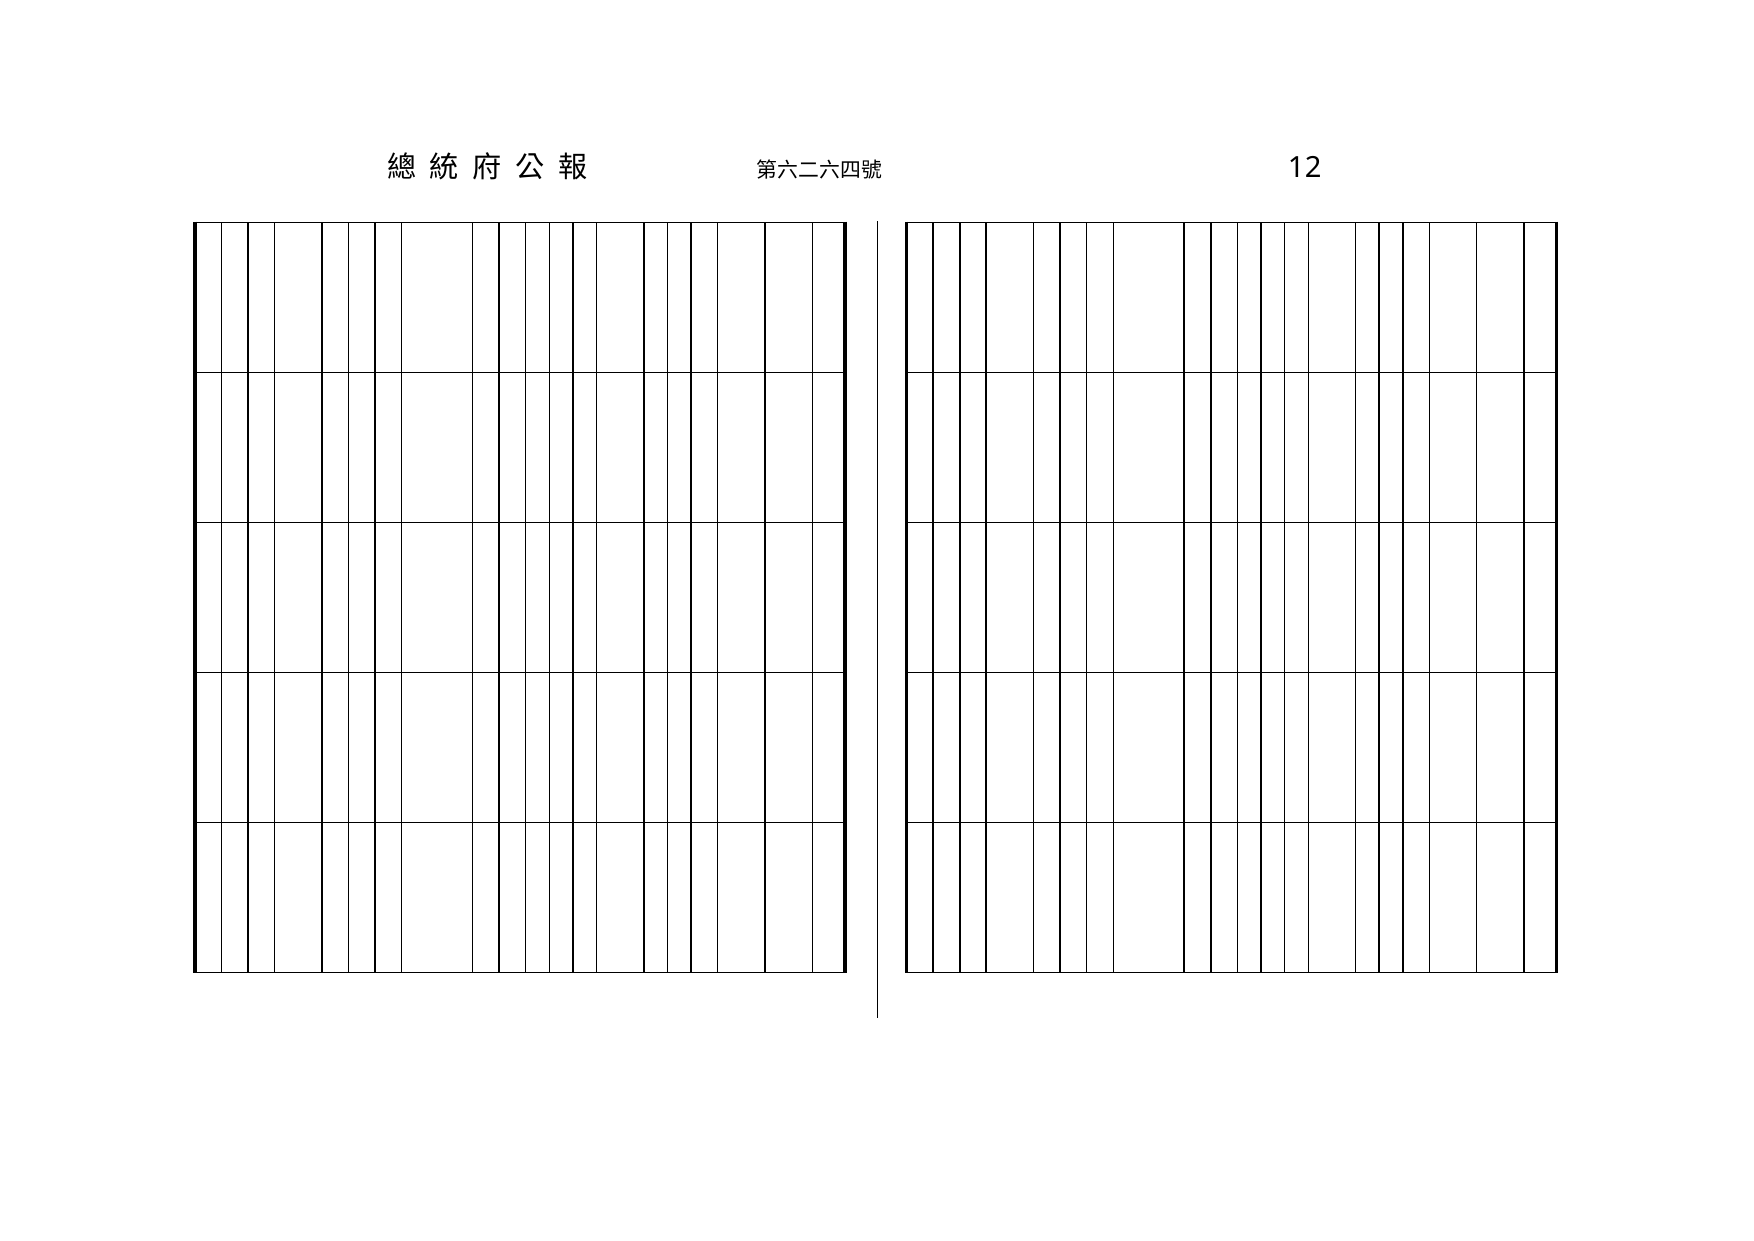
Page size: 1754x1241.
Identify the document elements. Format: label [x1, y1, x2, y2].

table_cell [376, 673, 401, 822]
table_cell [574, 673, 596, 822]
table_cell [550, 523, 572, 672]
table_cell [526, 523, 549, 672]
table_cell [249, 823, 274, 972]
table_cell [1185, 223, 1210, 372]
table_cell [197, 523, 221, 672]
table_cell [402, 823, 425, 972]
table_cell [323, 823, 348, 972]
table_cell [741, 673, 764, 822]
table_cell [908, 523, 932, 672]
table_cell [1238, 523, 1260, 672]
table_cell [1061, 673, 1086, 822]
table_cell [1477, 673, 1500, 822]
table_cell [1404, 673, 1429, 822]
table_cell [1285, 223, 1308, 372]
table_cell [692, 823, 717, 972]
table_cell [620, 223, 643, 372]
table_cell [645, 223, 667, 372]
table_cell [197, 673, 221, 822]
table_cell [987, 823, 1010, 972]
table_cell [1034, 823, 1059, 972]
table_cell [766, 673, 789, 822]
table_cell [222, 223, 247, 372]
table_cell [1332, 223, 1355, 372]
table_cell [1087, 523, 1113, 672]
table_cell [1262, 373, 1284, 522]
table_cell [692, 673, 717, 822]
table_cell [1161, 373, 1183, 522]
table_cell [1238, 673, 1260, 822]
table_cell [1285, 823, 1308, 972]
table_cell [222, 823, 247, 972]
table_cell [574, 523, 596, 672]
table_cell [934, 223, 959, 372]
table_cell [1034, 223, 1059, 372]
table_cell [1404, 223, 1429, 372]
table_cell [222, 673, 247, 822]
table_cell [987, 673, 1010, 822]
table_cell [961, 823, 985, 972]
table_cell [402, 673, 425, 822]
table_cell [298, 223, 321, 372]
table_cell [526, 673, 549, 822]
table_cell [449, 373, 472, 522]
table_cell [1332, 673, 1355, 822]
table_cell [1356, 373, 1378, 522]
table_cell [766, 823, 789, 972]
table_cell [473, 673, 498, 822]
table_cell [1477, 223, 1500, 372]
table_cell [500, 523, 525, 672]
table_cell [1430, 673, 1453, 822]
table_cell [222, 523, 247, 672]
table_cell [550, 373, 572, 522]
table_cell [574, 373, 596, 522]
table_cell [1114, 823, 1137, 972]
table_cell [620, 823, 643, 972]
table_cell [1262, 673, 1284, 822]
table_cell [1185, 523, 1210, 672]
table_cell [473, 823, 498, 972]
table_cell [1430, 373, 1453, 522]
table_cell [1185, 373, 1210, 522]
table_cell [275, 373, 298, 522]
table_cell [908, 673, 932, 822]
table_cell [1453, 523, 1476, 672]
table_cell [1034, 373, 1059, 522]
table_cell [1238, 373, 1260, 522]
table_cell [1034, 673, 1059, 822]
table_cell [1238, 823, 1260, 972]
table_cell [813, 823, 843, 972]
table_cell [597, 673, 620, 822]
table_cell [1161, 523, 1183, 672]
table_cell [718, 523, 741, 672]
table_cell [323, 523, 348, 672]
table_cell [574, 223, 596, 372]
table_cell [789, 223, 812, 372]
table_cell [1262, 523, 1284, 672]
table_cell [449, 823, 472, 972]
table_cell [692, 223, 717, 372]
table_cell [298, 823, 321, 972]
table_cell [1285, 373, 1308, 522]
table_cell [1525, 673, 1555, 822]
table_cell [668, 523, 690, 672]
table_cell [275, 823, 298, 972]
table_cell [1010, 373, 1033, 522]
table_cell [275, 523, 298, 672]
table_cell [1404, 373, 1429, 522]
table_cell [1356, 823, 1378, 972]
table_cell [1114, 373, 1137, 522]
table_cell [1161, 823, 1183, 972]
table_cell [1453, 223, 1476, 372]
table_cell [1137, 673, 1161, 822]
table_cell [1500, 223, 1523, 372]
table_cell [449, 223, 472, 372]
table_cell [1285, 673, 1308, 822]
table_cell [741, 823, 764, 972]
table_cell [961, 223, 985, 372]
table_cell [249, 673, 274, 822]
table_cell [789, 373, 812, 522]
table_cell [349, 373, 374, 522]
table_cell [1356, 223, 1378, 372]
table_cell [1309, 523, 1332, 672]
table_cell [449, 523, 472, 672]
table_cell [1061, 823, 1086, 972]
table_cell [1061, 223, 1086, 372]
table_cell [425, 373, 449, 522]
table_cell [1262, 823, 1284, 972]
table_cell [526, 823, 549, 972]
table_cell [1285, 523, 1308, 672]
table_cell [668, 673, 690, 822]
table_cell [1380, 523, 1402, 672]
table_cell [376, 373, 401, 522]
table_cell [789, 523, 812, 672]
table_cell [1309, 823, 1332, 972]
table_cell [1212, 823, 1237, 972]
table_cell [1525, 373, 1555, 522]
table_cell [1087, 673, 1113, 822]
table_cell [1525, 523, 1555, 672]
table_cell [376, 823, 401, 972]
table_cell [349, 523, 374, 672]
table_cell [1238, 223, 1260, 372]
table_cell [1137, 523, 1161, 672]
table_cell [1087, 223, 1113, 372]
table_cell [961, 523, 985, 672]
table_cell [550, 823, 572, 972]
table_cell [1332, 823, 1355, 972]
table_cell [1010, 223, 1033, 372]
table_cell [298, 373, 321, 522]
table_cell [1525, 223, 1555, 372]
table_cell [425, 523, 449, 672]
table_cell [1453, 823, 1476, 972]
table_cell [323, 223, 348, 372]
table_cell [1332, 373, 1355, 522]
table_cell [692, 373, 717, 522]
table_cell [402, 373, 425, 522]
table_cell [1137, 223, 1161, 372]
table_cell [197, 823, 221, 972]
table_cell [1061, 373, 1086, 522]
table_cell [766, 373, 789, 522]
table_cell [500, 823, 525, 972]
table_cell [1380, 673, 1402, 822]
table_cell [1262, 223, 1284, 372]
table_cell [349, 673, 374, 822]
table_cell [402, 223, 425, 372]
table_cell [1477, 373, 1500, 522]
table_cell [425, 823, 449, 972]
table_cell [1061, 523, 1086, 672]
table_cell [1114, 673, 1137, 822]
table_cell [275, 223, 298, 372]
table_cell [1356, 673, 1378, 822]
table_cell [692, 523, 717, 672]
table_cell [597, 223, 620, 372]
table_cell [668, 373, 690, 522]
table_cell [1185, 673, 1210, 822]
table_cell [1034, 523, 1059, 672]
table_cell [718, 223, 741, 372]
table_cell [766, 523, 789, 672]
table_cell [376, 223, 401, 372]
table_cell [249, 223, 274, 372]
table_cell [197, 373, 221, 522]
table_cell [1404, 523, 1429, 672]
table_cell [323, 373, 348, 522]
table_cell [500, 373, 525, 522]
table_cell [197, 223, 221, 372]
table_cell [718, 673, 741, 822]
table_cell [1500, 523, 1523, 672]
table_cell [934, 523, 959, 672]
table_cell [908, 823, 932, 972]
table_cell [1332, 523, 1355, 672]
table_cell [1477, 823, 1500, 972]
table_cell [349, 223, 374, 372]
table_cell [789, 823, 812, 972]
table_cell [718, 373, 741, 522]
table_cell [449, 673, 472, 822]
table_cell [1010, 823, 1033, 972]
table_cell [645, 373, 667, 522]
table_cell [500, 673, 525, 822]
table_cell [249, 523, 274, 672]
table_cell [1525, 823, 1555, 972]
table_cell [1404, 823, 1429, 972]
table_cell [1430, 823, 1453, 972]
table_cell [473, 223, 498, 372]
table_cell [1137, 373, 1161, 522]
table_cell [766, 223, 789, 372]
table_cell [526, 373, 549, 522]
table_cell [500, 223, 525, 372]
table_cell [298, 523, 321, 672]
table_cell [473, 523, 498, 672]
table_cell [550, 223, 572, 372]
table_cell [323, 673, 348, 822]
table_cell [1477, 523, 1500, 672]
table_cell [275, 673, 298, 822]
table_cell [550, 673, 572, 822]
table_cell [425, 223, 449, 372]
table_cell [789, 673, 812, 822]
table_cell [349, 823, 374, 972]
table_cell [1212, 673, 1237, 822]
table_cell [1087, 373, 1113, 522]
table_cell [741, 373, 764, 522]
table_cell [961, 673, 985, 822]
table_cell [741, 223, 764, 372]
table_cell [908, 223, 932, 372]
table_cell [620, 523, 643, 672]
table_cell [1114, 523, 1137, 672]
table_cell [1500, 673, 1523, 822]
table_cell [425, 673, 449, 822]
table_cell [934, 673, 959, 822]
table_cell [1161, 673, 1183, 822]
table_cell [249, 373, 274, 522]
table_cell [934, 373, 959, 522]
table_cell [1137, 823, 1161, 972]
table_cell [645, 673, 667, 822]
table_cell [1380, 823, 1402, 972]
table_cell [1010, 523, 1033, 672]
table_cell [645, 823, 667, 972]
table_cell [813, 673, 843, 822]
table_cell [1430, 523, 1453, 672]
table_cell [222, 373, 247, 522]
table_cell [718, 823, 741, 972]
table_cell [668, 223, 690, 372]
table_cell [526, 223, 549, 372]
table_cell [1500, 823, 1523, 972]
table_cell [1212, 223, 1237, 372]
table_cell [1212, 523, 1237, 672]
table_cell [1380, 223, 1402, 372]
table_cell [961, 373, 985, 522]
table_cell [987, 523, 1010, 672]
table_cell [1161, 223, 1183, 372]
table_cell [668, 823, 690, 972]
table_cell [934, 823, 959, 972]
table_cell [597, 373, 620, 522]
table_cell [376, 523, 401, 672]
table_cell [1500, 373, 1523, 522]
table_cell [1087, 823, 1113, 972]
table_cell [813, 523, 843, 672]
table_cell [741, 523, 764, 672]
table_cell [574, 823, 596, 972]
table_cell [813, 223, 843, 372]
table_cell [1309, 673, 1332, 822]
table_cell [1356, 523, 1378, 672]
table_cell [1453, 673, 1476, 822]
table_cell [597, 523, 620, 672]
table_cell [1010, 673, 1033, 822]
table_cell [298, 673, 321, 822]
table_cell [1380, 373, 1402, 522]
table_cell [1430, 223, 1453, 372]
table_cell [402, 523, 425, 672]
table_cell [987, 373, 1010, 522]
table_cell [597, 823, 620, 972]
table_cell [1114, 223, 1137, 372]
table_cell [1309, 223, 1332, 372]
table_cell [813, 373, 843, 522]
table_cell [1453, 373, 1476, 522]
table_cell [908, 373, 932, 522]
table_cell [987, 223, 1010, 372]
table_cell [473, 373, 498, 522]
table_cell [620, 373, 643, 522]
table_cell [645, 523, 667, 672]
table_cell [1212, 373, 1237, 522]
table_cell [1185, 823, 1210, 972]
table_cell [1309, 373, 1332, 522]
table_cell [620, 673, 643, 822]
